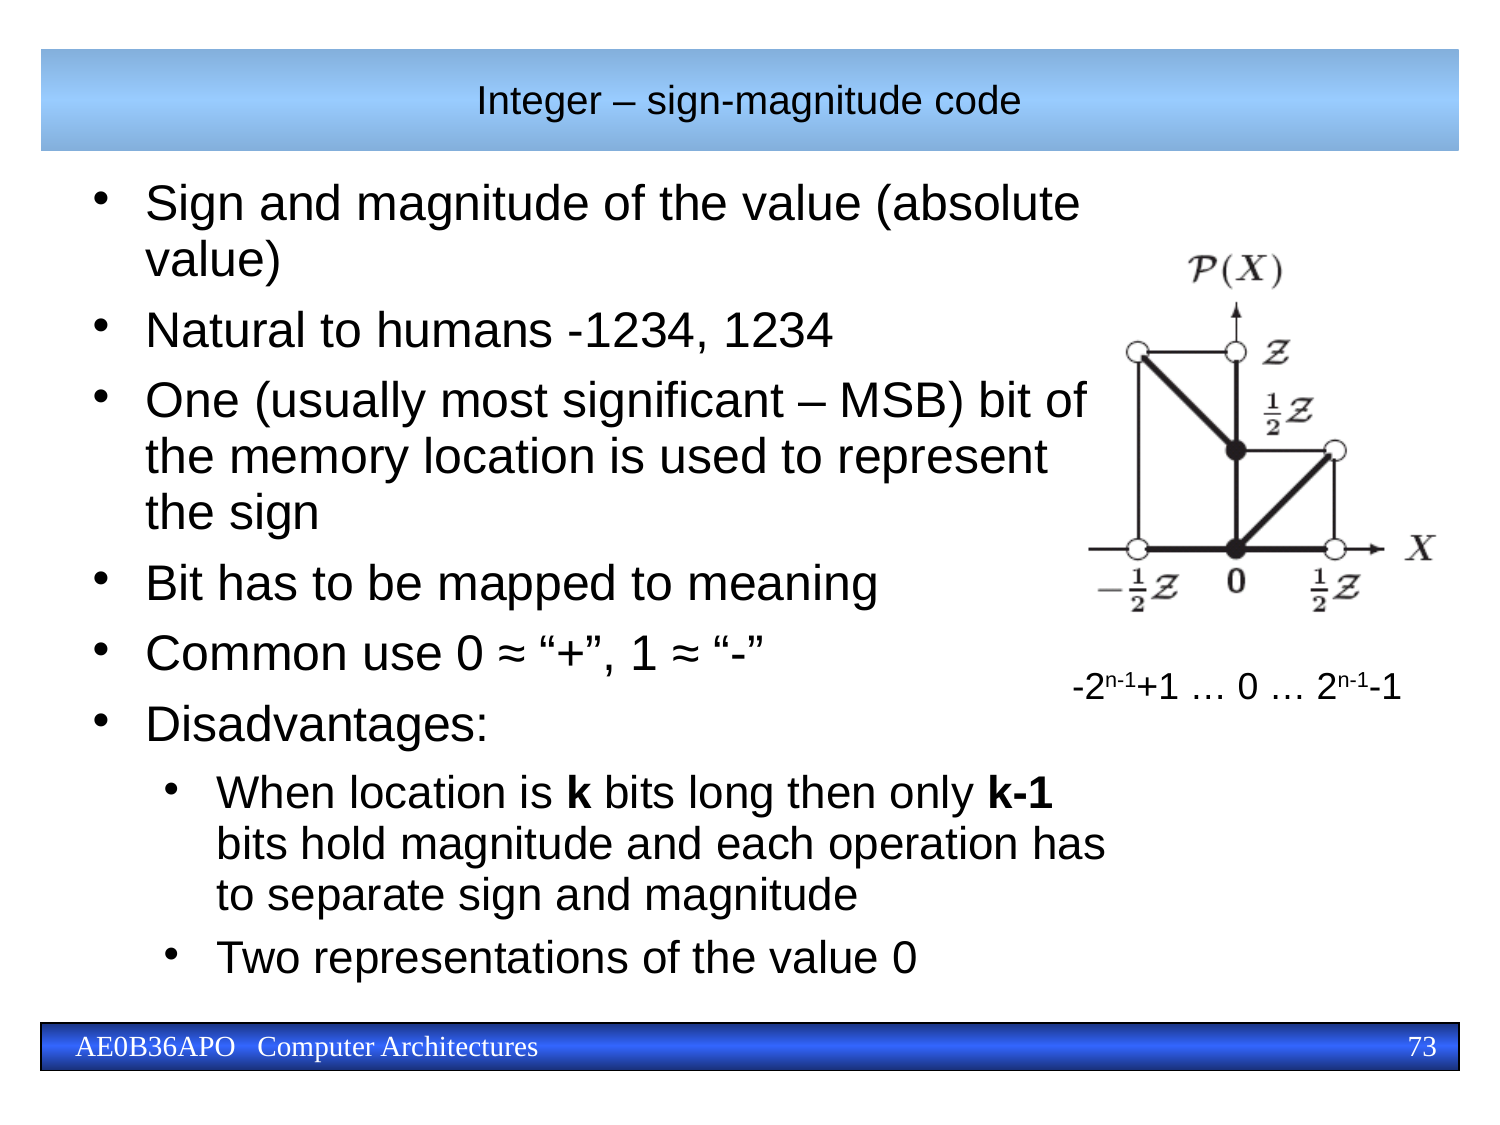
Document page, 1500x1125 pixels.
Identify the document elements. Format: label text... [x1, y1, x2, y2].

title Integer – sign-magnitude code [41, 49, 1459, 151]
text_box -2n-1+1 … 0 … 2n-1-1 [1057, 656, 1458, 714]
list Sign and magnitude of the value (absolute value) Natural to humans -1234, 1234 One (usually most significant – MSB) bit of the memory location is used to represent the sign Bit has to be mapped to meaning Common use 0 ≈ “+”, 1 ≈ “-” Disadvantages: When location is k bits long then only k-1 bits hold magnitude and each operation has to separate sign and magnitude Two representations of the value 0 [75, 172, 1126, 988]
picture [1126, 246, 1441, 623]
text_box [1149, 1023, 1438, 1071]
text_box AE0B36APO Computer Architectures [74, 1023, 638, 1071]
